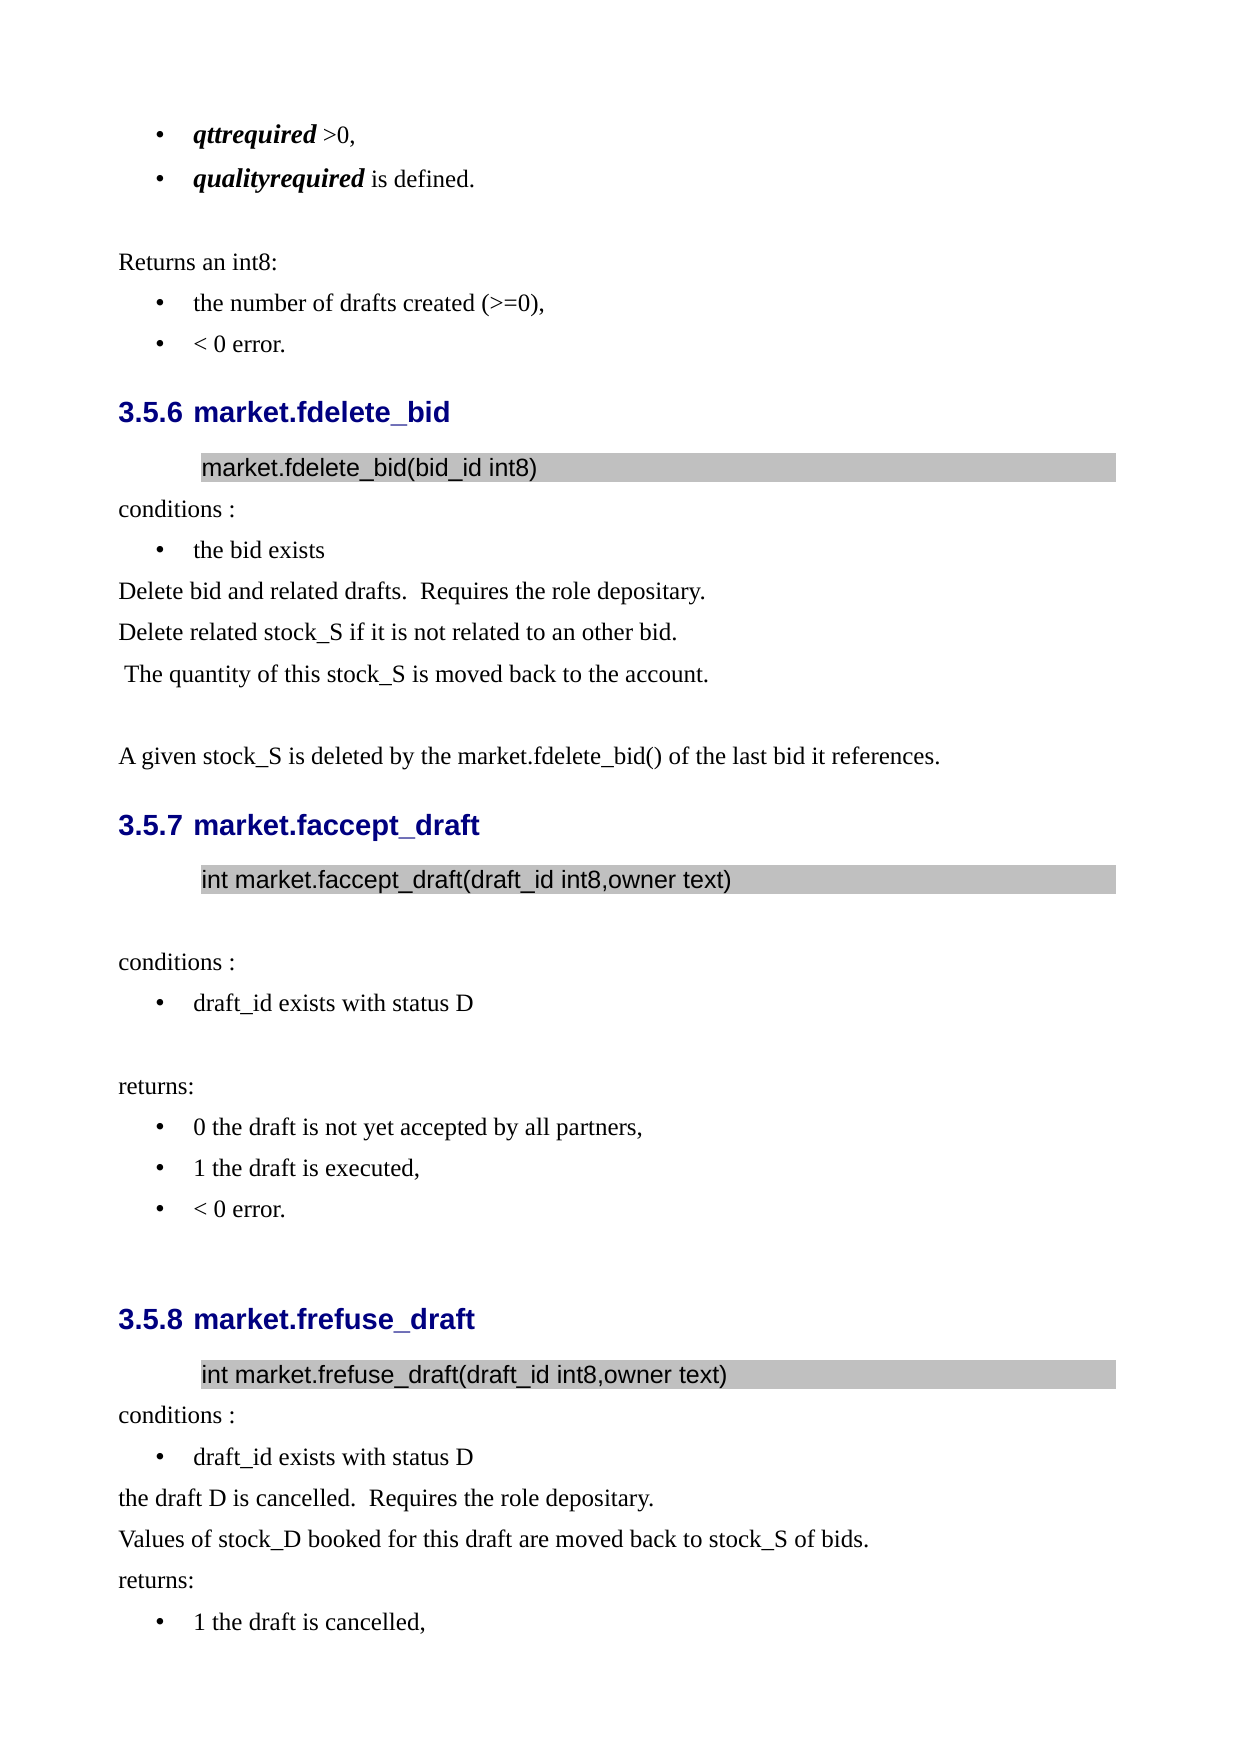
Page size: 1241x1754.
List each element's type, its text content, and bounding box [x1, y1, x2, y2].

text conditions : [118, 1400, 1122, 1429]
text returns: [118, 1071, 1122, 1099]
text conditions : [118, 494, 1122, 522]
list qttrequired >0, [156, 118, 1122, 149]
list 1 the draft is cancelled, [156, 1607, 1122, 1635]
text Values of stock_D booked for this draft are moved back to stock_S of bids. [118, 1524, 1122, 1553]
list draft_id exists with status D [156, 988, 1122, 1017]
text the draft D is cancelled. Requires the role depositary. [118, 1483, 1122, 1512]
list qualityrequired is defined. [156, 162, 1122, 193]
text Returns an int8: [118, 247, 1122, 275]
list the bid exists [156, 535, 1122, 564]
text int market.faccept_draft(draft_id int8,owner text) [201, 865, 1116, 894]
list < 0 error. [156, 1194, 1122, 1223]
text A given stock_S is deleted by the market.fdelete_bid() of the last bid it references. [118, 741, 1122, 770]
text returns: [118, 1565, 1122, 1594]
list 0 the draft is not yet accepted by all partners, [156, 1112, 1122, 1141]
text conditions : [118, 947, 1122, 976]
text Delete related stock_S if it is not related to an other bid. [118, 617, 1122, 646]
text market.fdelete_bid(bid_id int8) [201, 453, 1116, 482]
text Delete bid and related drafts. Requires the role depositary. [118, 576, 1122, 605]
text The quantity of this stock_S is moved back to the account. [118, 659, 1122, 687]
text int market.frefuse_draft(draft_id int8,owner text) [201, 1360, 1116, 1389]
list draft_id exists with status D [156, 1442, 1122, 1470]
subtitle market.faccept_draft [118, 807, 1122, 841]
subtitle market.fdelete_bid [118, 395, 1122, 429]
list < 0 error. [156, 329, 1122, 358]
subtitle market.frefuse_draft [118, 1302, 1122, 1336]
list 1 the draft is executed, [156, 1153, 1122, 1182]
list the number of drafts created (>=0), [156, 288, 1122, 317]
